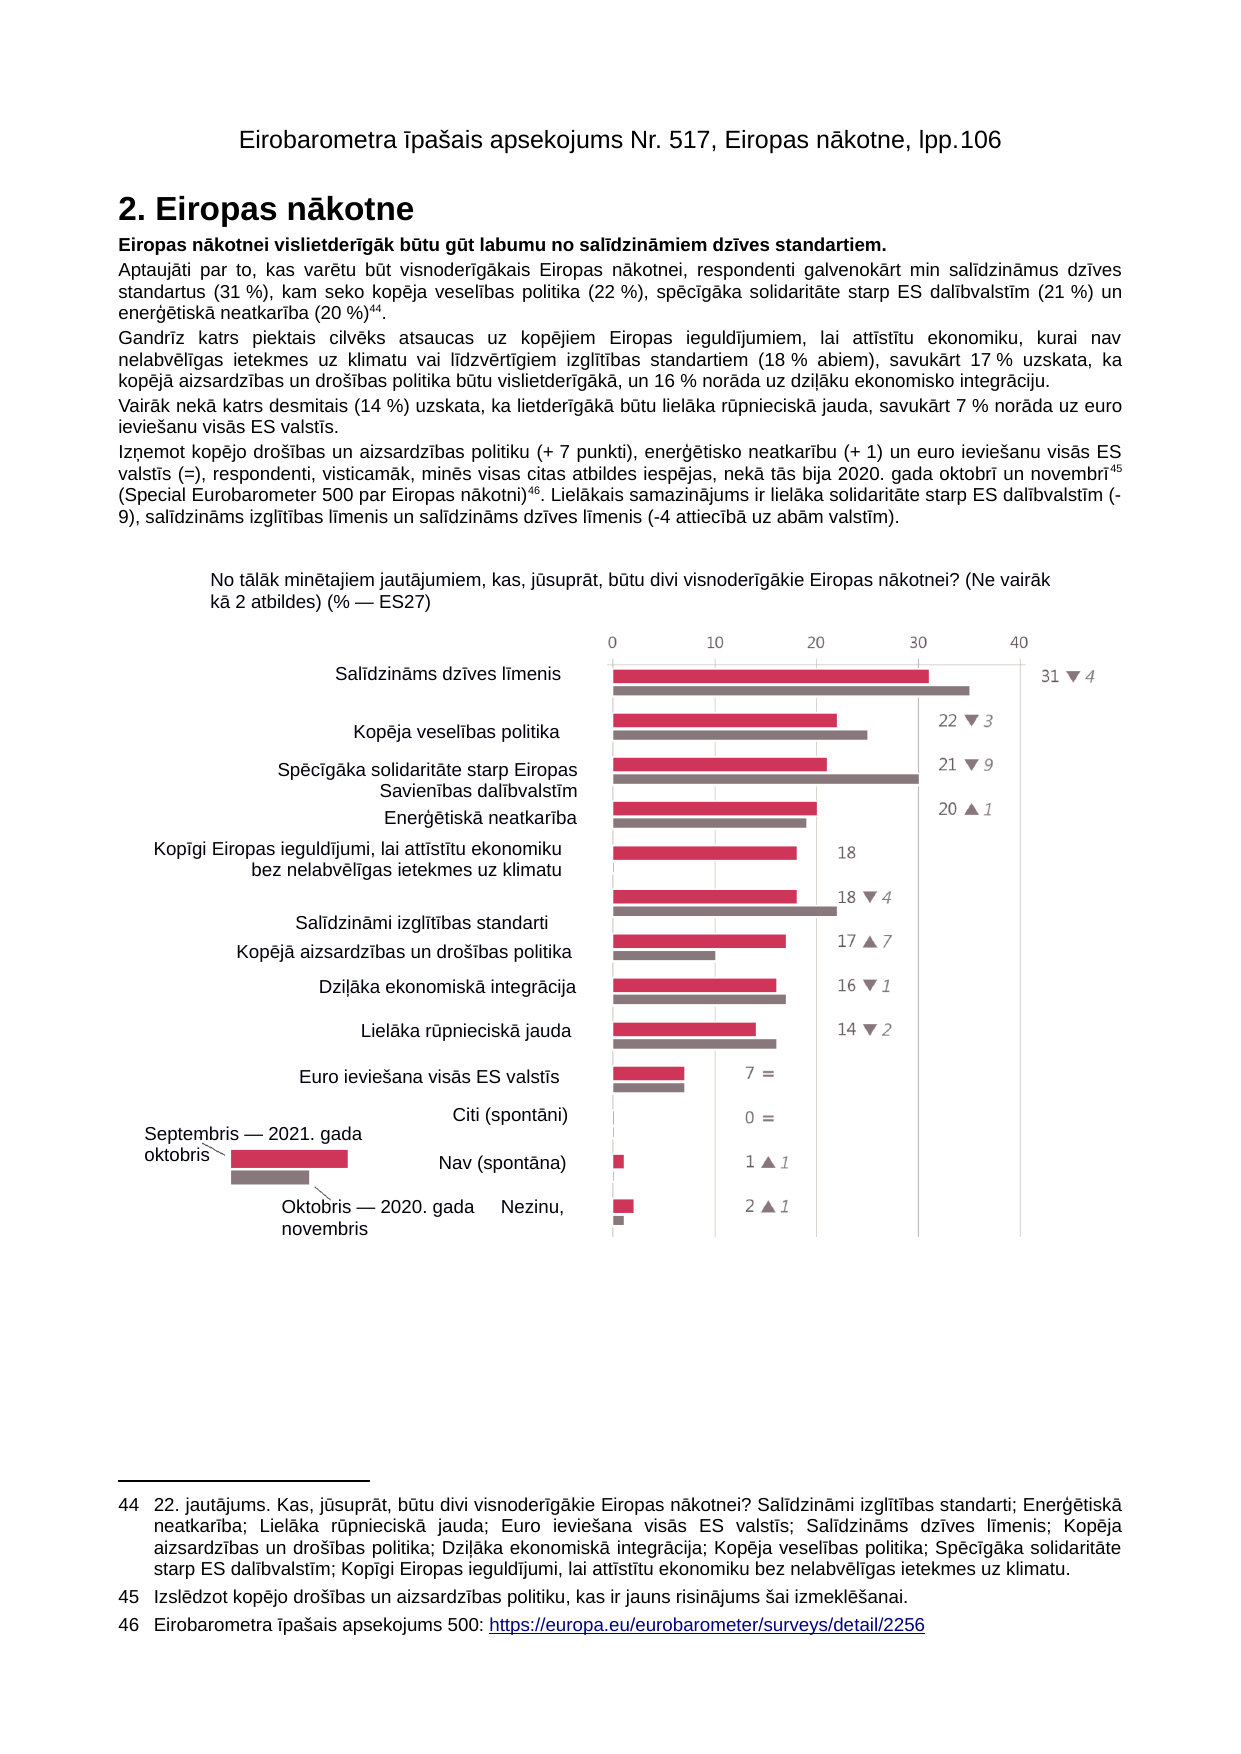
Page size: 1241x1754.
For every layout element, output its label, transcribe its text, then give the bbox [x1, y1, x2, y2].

subtitle 2. Eiropas nākotne [118, 189, 1122, 228]
text Izslēdzot kopējo drošības un aizsardzības politiku, kas ir jauns risinājums šai izmeklēšanai. [118, 1586, 1122, 1608]
text Gandrīz katrs piektais cilvēks atsaucas uz kopējiem Eiropas ieguldījumiem, lai attīstītu ekonomiku, kurai nav nelabvēlīgas ietekmes uz klimatu vai līdzvērtīgiem izglītības standartiem (18 % abiem), savukārt 17 % uzskata, ka kopējā aizsardzības un drošības politika būtu vislietderīgākā, un 16 % norāda uz dziļāku ekonomisko integrāciju. [118, 327, 1122, 392]
text 22. jautājums. Kas, jūsuprāt, būtu divi visnoderīgākie Eiropas nākotnei? Salīdzināmi izglītības standarti; Enerģētiskā neatkarība; Lielāka rūpnieciskā jauda; Euro ieviešana visās ES valstīs; Salīdzināms dzīves līmenis; Kopēja aizsardzības un drošības politika; Dziļāka ekonomiskā integrācija; Kopēja veselības politika; Spēcīgāka solidaritāte starp ES dalībvalstīm; Kopīgi Eiropas ieguldījumi, lai attīstītu ekonomiku bez nelabvēlīgas ietekmes uz klimatu. [118, 1493, 1122, 1580]
text Vairāk nekā katrs desmitais (14 %) uzskata, ka lietderīgākā būtu lielāka rūpnieciskā jauda, savukārt 7 % norāda uz euro ieviešanu visās ES valstīs. [118, 395, 1122, 438]
picture [602, 622, 1120, 1257]
picture [195, 1137, 351, 1201]
text Eiropas nākotnei vislietderīgāk būtu gūt labumu no salīdzināmiem dzīves standartiem. [118, 234, 1122, 256]
text Eirobarometra īpašais apsekojums 500: https://europa.eu/eurobarometer/surveys/detail/2256 [118, 1614, 1122, 1636]
text Izņemot kopējo drošības un aizsardzības politiku (+ 7 punkti), enerģētisko neatkarību (+ 1) un euro ieviešanu visās ES valstīs (=), respondenti, visticamāk, minēs visas citas atbildes iespējas, nekā tās bija 2020. gada oktobrī un novembrī (Special Eurobarometer 500 par Eiropas nākotni). Lielākais samazinājums ir lielāka solidaritāte starp ES dalībvalstīm (-9), salīdzināms izglītības līmenis un salīdzināms dzīves līmenis (-4 attiecībā uz abām valstīm). [118, 441, 1122, 527]
text Aptaujāti par to, kas varētu būt visnoderīgākais Eiropas nākotnei, respondenti galvenokārt min salīdzināmus dzīves standartus (31 %), kam seko kopēja veselības politika (22 %), spēcīgāka solidaritāte starp ES dalībvalstīm (21 %) un enerģētiskā neatkarība (20 %). [118, 259, 1122, 324]
